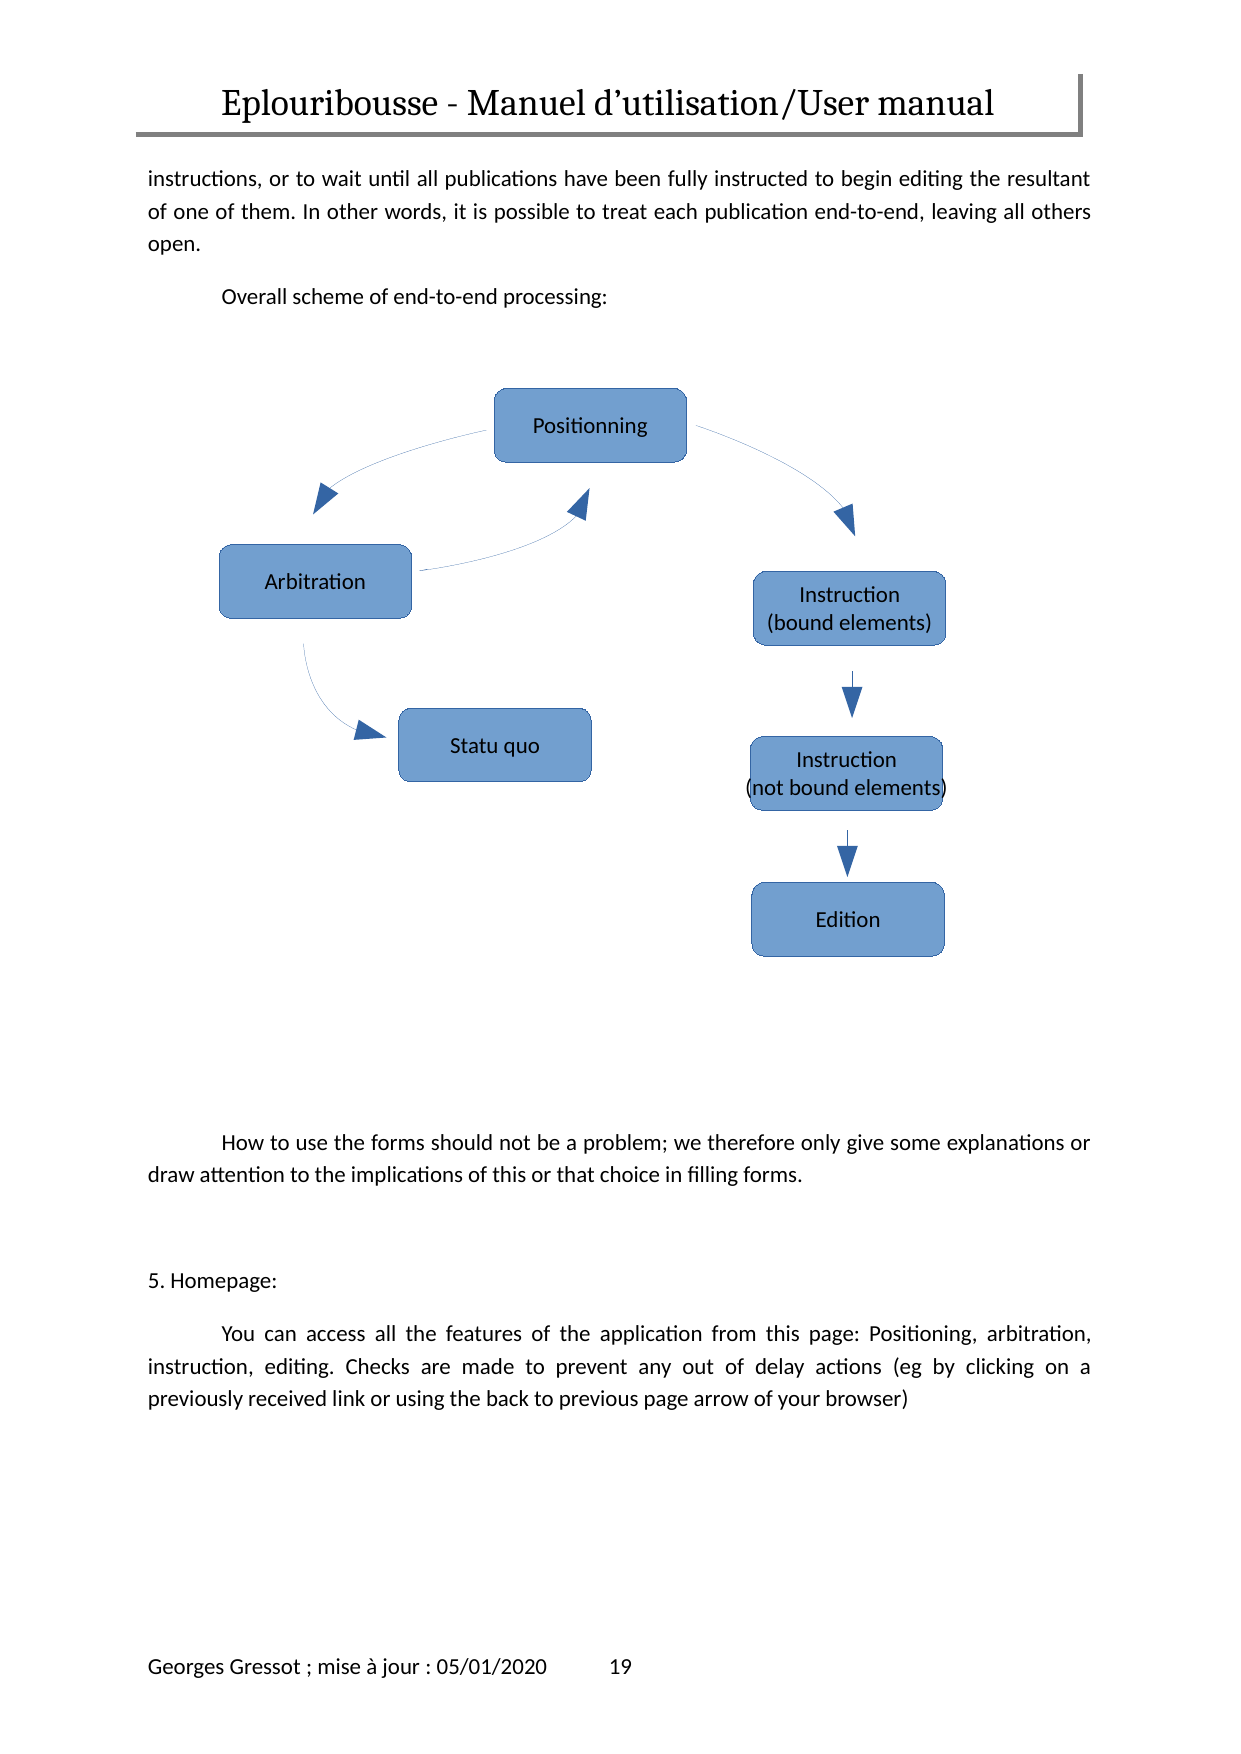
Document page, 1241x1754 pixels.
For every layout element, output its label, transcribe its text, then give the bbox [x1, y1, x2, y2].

text 5. Homepage: [148, 1267, 1093, 1294]
text You can access all the features of the application from this page: Positioning, arbitration, instruction, editing. Checks are made to prevent any out of delay actions (eg by clicking on a previously received link or using the back to previous page arrow of your browser) [148, 1319, 1093, 1412]
text instructions, or to wait until all publications have been fully instructed to begin editing the resultant of one of them. In other words, it is possible to treat each publication end-to-end, leaving all others open. [148, 164, 1093, 257]
text How to use the forms should not be a problem; we therefore only give some explanations or draw attention to the implications of this or that choice in filling forms. [148, 1128, 1093, 1188]
text Overall scheme of end-to-end processing: [148, 282, 1093, 310]
